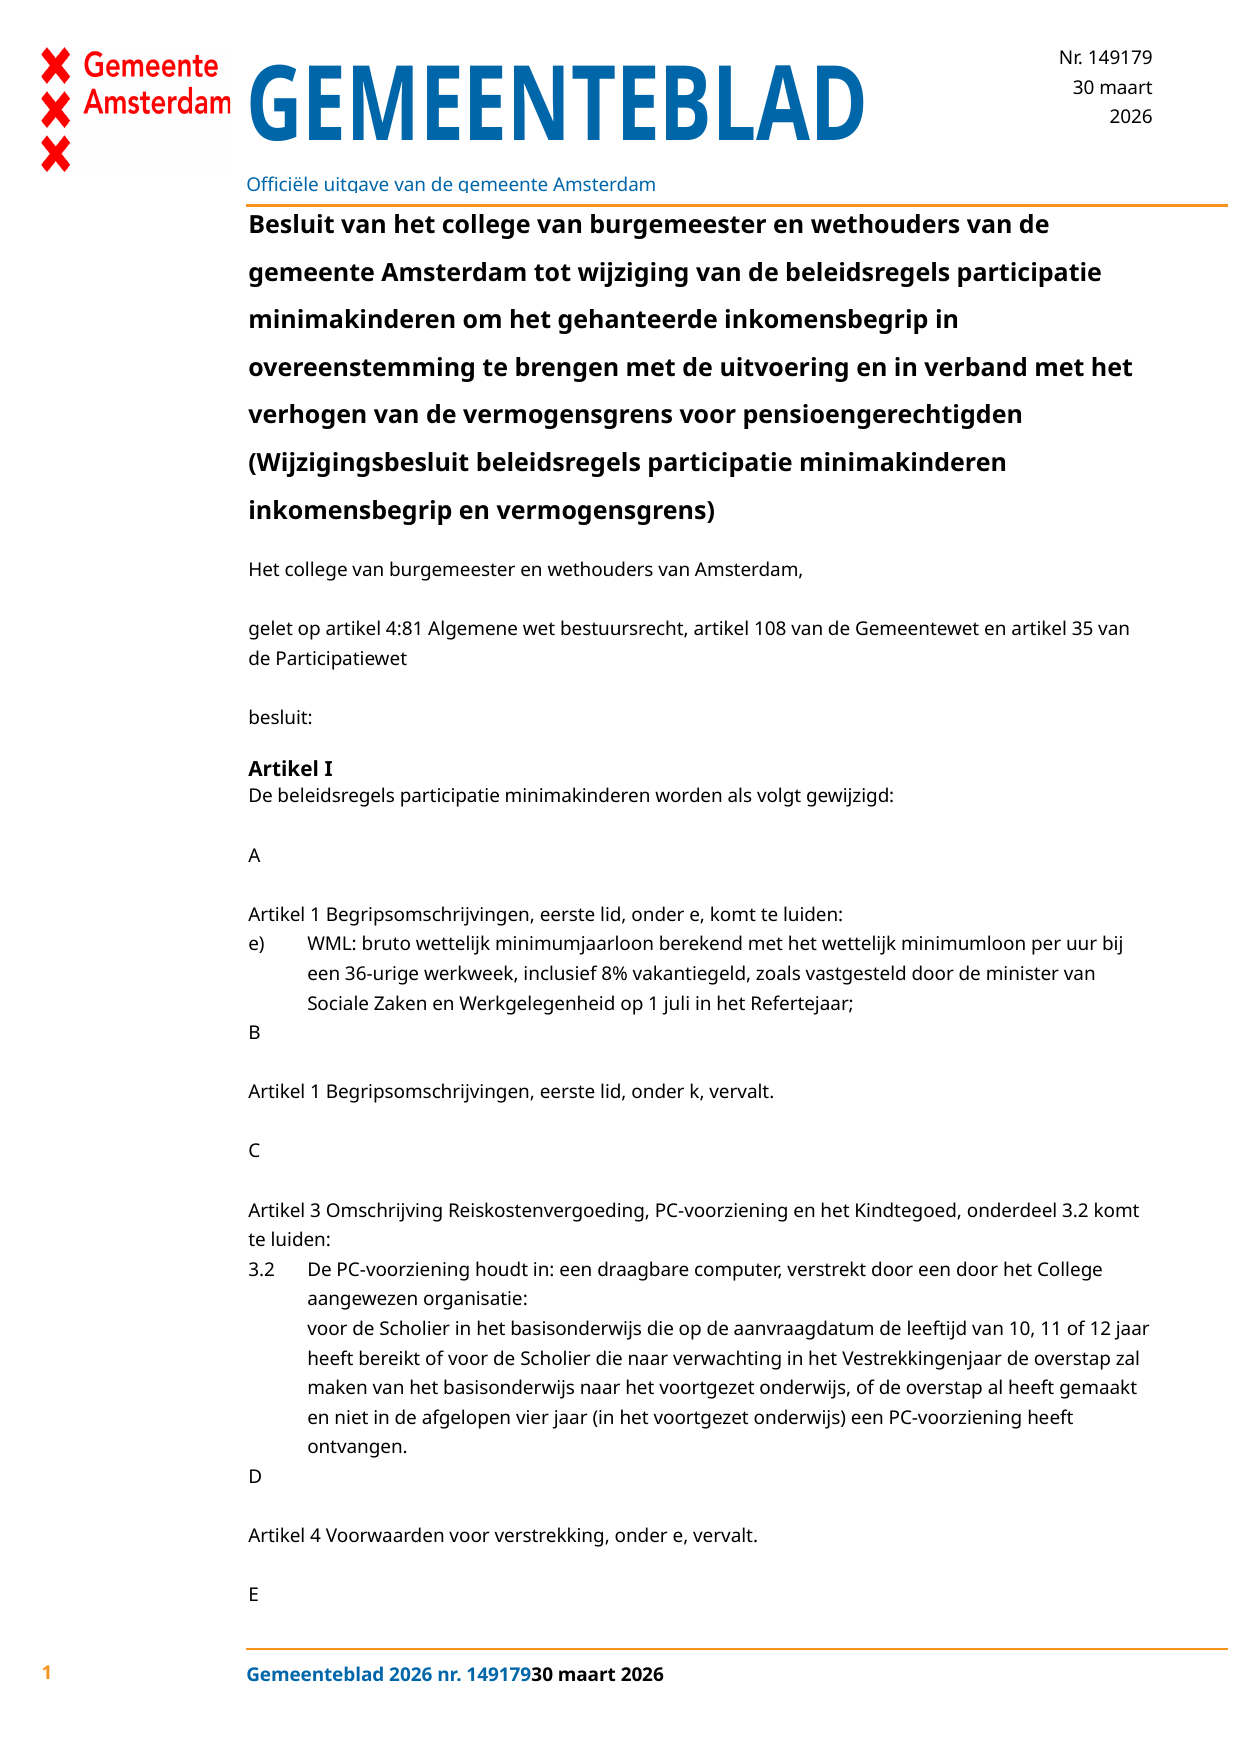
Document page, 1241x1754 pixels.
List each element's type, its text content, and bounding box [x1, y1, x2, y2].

text De beleidsregels participatie minimakinderen worden als volgt gewijzigd: [248, 783, 1152, 808]
list De PC-voorziening houdt in: een draagbare computer, verstrekt door een door het College aangewezen organisatie: [248, 1256, 1152, 1311]
text Besluit van het college van burgemeester en wethouders van de gemeente Amsterdam tot wijziging van de beleidsregels participatie minimakinderen om het gehanteerde inkomensbegrip in overeenstemming te brengen met de uitvoering en in verband met het verhogen van de vermogensgrens voor pensioengerechtigden (Wijzigingsbesluit beleidsregels participatie minimakinderen inkomensbegrip en vermogensgrens) [248, 207, 1152, 526]
text E [248, 1581, 1152, 1607]
text B [248, 1019, 1152, 1045]
text Het college van burgemeester en wethouders van Amsterdam, [248, 556, 1152, 582]
text gelet op artikel 4:81 Algemene wet bestuursrecht, artikel 108 van de Gemeentewet en artikel 35 van de Participatiewet [248, 615, 1152, 670]
text D [248, 1463, 1152, 1489]
text besluit: [248, 704, 1152, 729]
list voor de Scholier in het basisonderwijs die op de aanvraagdatum de leeftijd van 10, 11 of 12 jaar heeft bereikt of voor de Scholier die naar verwachting in het Vestrekkingenjaar de overstap zal maken van het basisonderwijs naar het voortgezet onderwijs, of de overstap al heeft gemaakt en niet in de afgelopen vier jaar (in het voortgezet onderwijs) een PC-voorziening heeft ontvangen. [248, 1315, 1152, 1459]
text Artikel 4 Voorwaarden voor verstrekking, onder e, vervalt. [248, 1522, 1152, 1548]
text Artikel 1 Begripsomschrijvingen, eerste lid, onder k, vervalt. [248, 1078, 1152, 1104]
text Artikel I [248, 754, 1152, 783]
text A [248, 842, 1152, 868]
text Artikel 3 Omschrijving Reiskostenvergoeding, PC-voorziening en het Kindtegoed, onderdeel 3.2 komt te luiden: [248, 1197, 1152, 1252]
text C [248, 1138, 1152, 1163]
picture [41, 47, 231, 172]
list WML: bruto wettelijk minimumjaarloon berekend met het wettelijk minimumloon per uur bij een 36-urige werkweek, inclusief 8% vakantiegeld, zoals vastgesteld door de minister van Sociale Zaken en Werkgelegenheid op 1 juli in het Refertejaar; [248, 931, 1152, 1016]
text Artikel 1 Begripsomschrijvingen, eerste lid, onder e, komt te luiden: [248, 901, 1152, 927]
